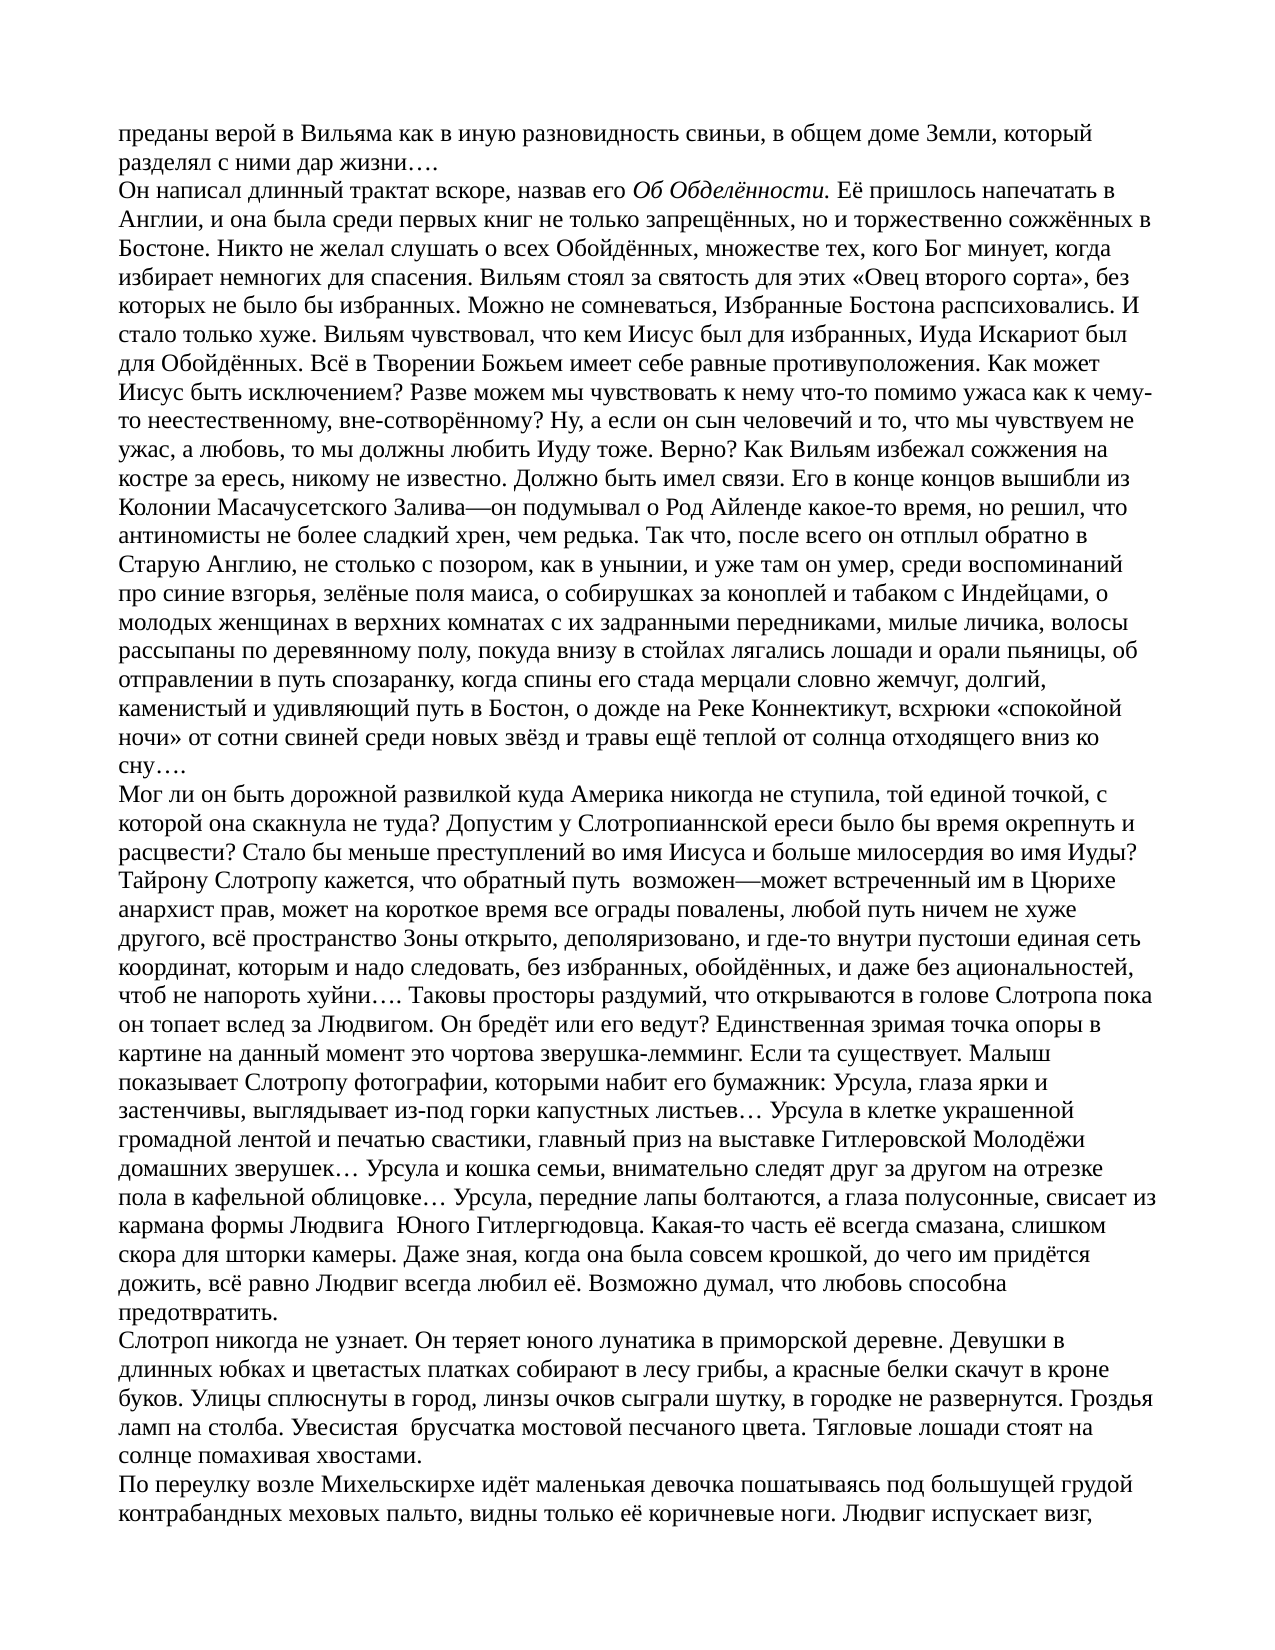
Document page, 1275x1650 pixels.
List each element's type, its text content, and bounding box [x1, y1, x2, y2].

text Он написал длинный трактат вскоре, назвав его Об Обделённости. Её пришлось напечатать в Англии, и она была среди первых книг не только запрещённых, но и торжественно сожжённых в Бостоне. Никто не желал слушать о всех Обойдённых, множестве тех, кого Бог минует, когда избирает немногих для спасения. Вильям стоял за святость для этих «Овец второго сорта», без которых не было бы избранных. Можно не сомневаться, Избранные Бостона распсиховались. И стало только хуже. Вильям чувствовал, что кем Иисус был для избранных, Иуда Искариот был для Обойдённых. Всё в Творении Божьем имеет себе равные противуположения. Как может Иисус быть исключением? Разве можем мы чувствовать к нему что-то помимо ужаса как к чему-то неестественному, вне-сотворённому? Ну, а если он сын человечий и то, что мы чувствуем не ужас, а любовь, то мы должны любить Иуду тоже. Верно? Как Вильям избежал сожжения на костре за ересь, никому не известно. Должно быть имел связи. Его в конце концов вышибли из Колонии Масачусетского Залива—он подумывал о Род Айленде какое-то время, но решил, что антиномисты не более сладкий хрен, чем редька. Так что, после всего он отплыл обратно в Старую Англию, не столько с позором, как в унынии, и уже там он умер, среди воспоминаний про синие взгорья, зелёные поля маиса, о собирушках за коноплей и табаком с Индейцами, о молодых женщинах в верхних комнатах с их задранными передниками, милые личика, волосы рассыпаны по деревянному полу, покуда внизу в стойлах лягались лошади и орали пьяницы, об отправлении в путь спозаранку, когда спины его стада мерцали словно жемчуг, долгий, каменистый и удивляющий путь в Бостон, о дожде на Реке Коннектикут, всхрюки «спокойной ночи» от сотни свиней среди новых звёзд и травы ещё теплой от солнца отходящего вниз ко сну…. [118, 176, 1157, 779]
text По переулку возле Михельскирхе идёт маленькая девочка пошатываясь под большущей грудой контрабандных меховых пальто, видны только её коричневые ноги. Людвиг испускает визг, [118, 1469, 1157, 1527]
text Слотроп никогда не узнает. Он теряет юного лунатика в приморской деревне. Девушки в длинных юбках и цветастых платках собирают в лесу грибы, а красные белки скачут в кроне буков. Улицы сплюснуты в город, линзы очков сыграли шутку, в городке не развернутся. Гроздья ламп на столба. Увесистая брусчатка мостовой песчаного цвета. Тягловые лошади стоят на солнце помахивая хвостами. [118, 1326, 1157, 1469]
text преданы верой в Вильяма как в иную разновидность свиньи, в общем доме Земли, который разделял с ними дар жизни…. [118, 118, 1157, 176]
text Мог ли он быть дорожной развилкой куда Америка никогда не ступила, той единой точкой, с которой она скакнула не туда? Допустим у Слотропианнской ереси было бы время окрепнуть и расцвести? Стало бы меньше преступлений во имя Иисуса и больше милосердия во имя Иуды? Тайрону Слотропу кажется, что обратный путь возможен—может встреченный им в Цюрихе анархист прав, может на короткое время все ограды повалены, любой путь ничем не хуже другого, всё пространство Зоны открыто, деполяризовано, и где-то внутри пустоши единая сеть координат, которым и надо следовать, без избранных, обойдённых, и даже без ациональностей, чтоб не напороть хуйни…. Таковы просторы раздумий, что открываются в голове Слотропа пока он топает вслед за Людвигом. Он бредёт или его ведут? Единственная зримая точка опоры в картине на данный момент это чортова зверушка-лемминг. Если та существует. Малыш показывает Слотропу фотографии, которыми набит его бумажник: Урсула, глаза ярки и застенчивы, выглядывает из-под горки капустных листьев… Урсула в клетке украшенной громадной лентой и печатью свастики, главный приз на выставке Гитлеровской Молодёжи домашних зверушек… Урсула и кошка семьи, внимательно следят друг за другом на отрезке пола в кафельной облицовке… Урсула, передние лапы болтаются, а глаза полусонные, свисает из кармана формы Людвига Юного Гитлергюдовца. Какая-то часть её всегда смазана, слишком скора для шторки камеры. Даже зная, когда она была совсем крошкой, до чего им придётся дожить, всё равно Людвиг всегда любил её. Возможно думал, что любовь способна предотвратить. [118, 779, 1157, 1326]
